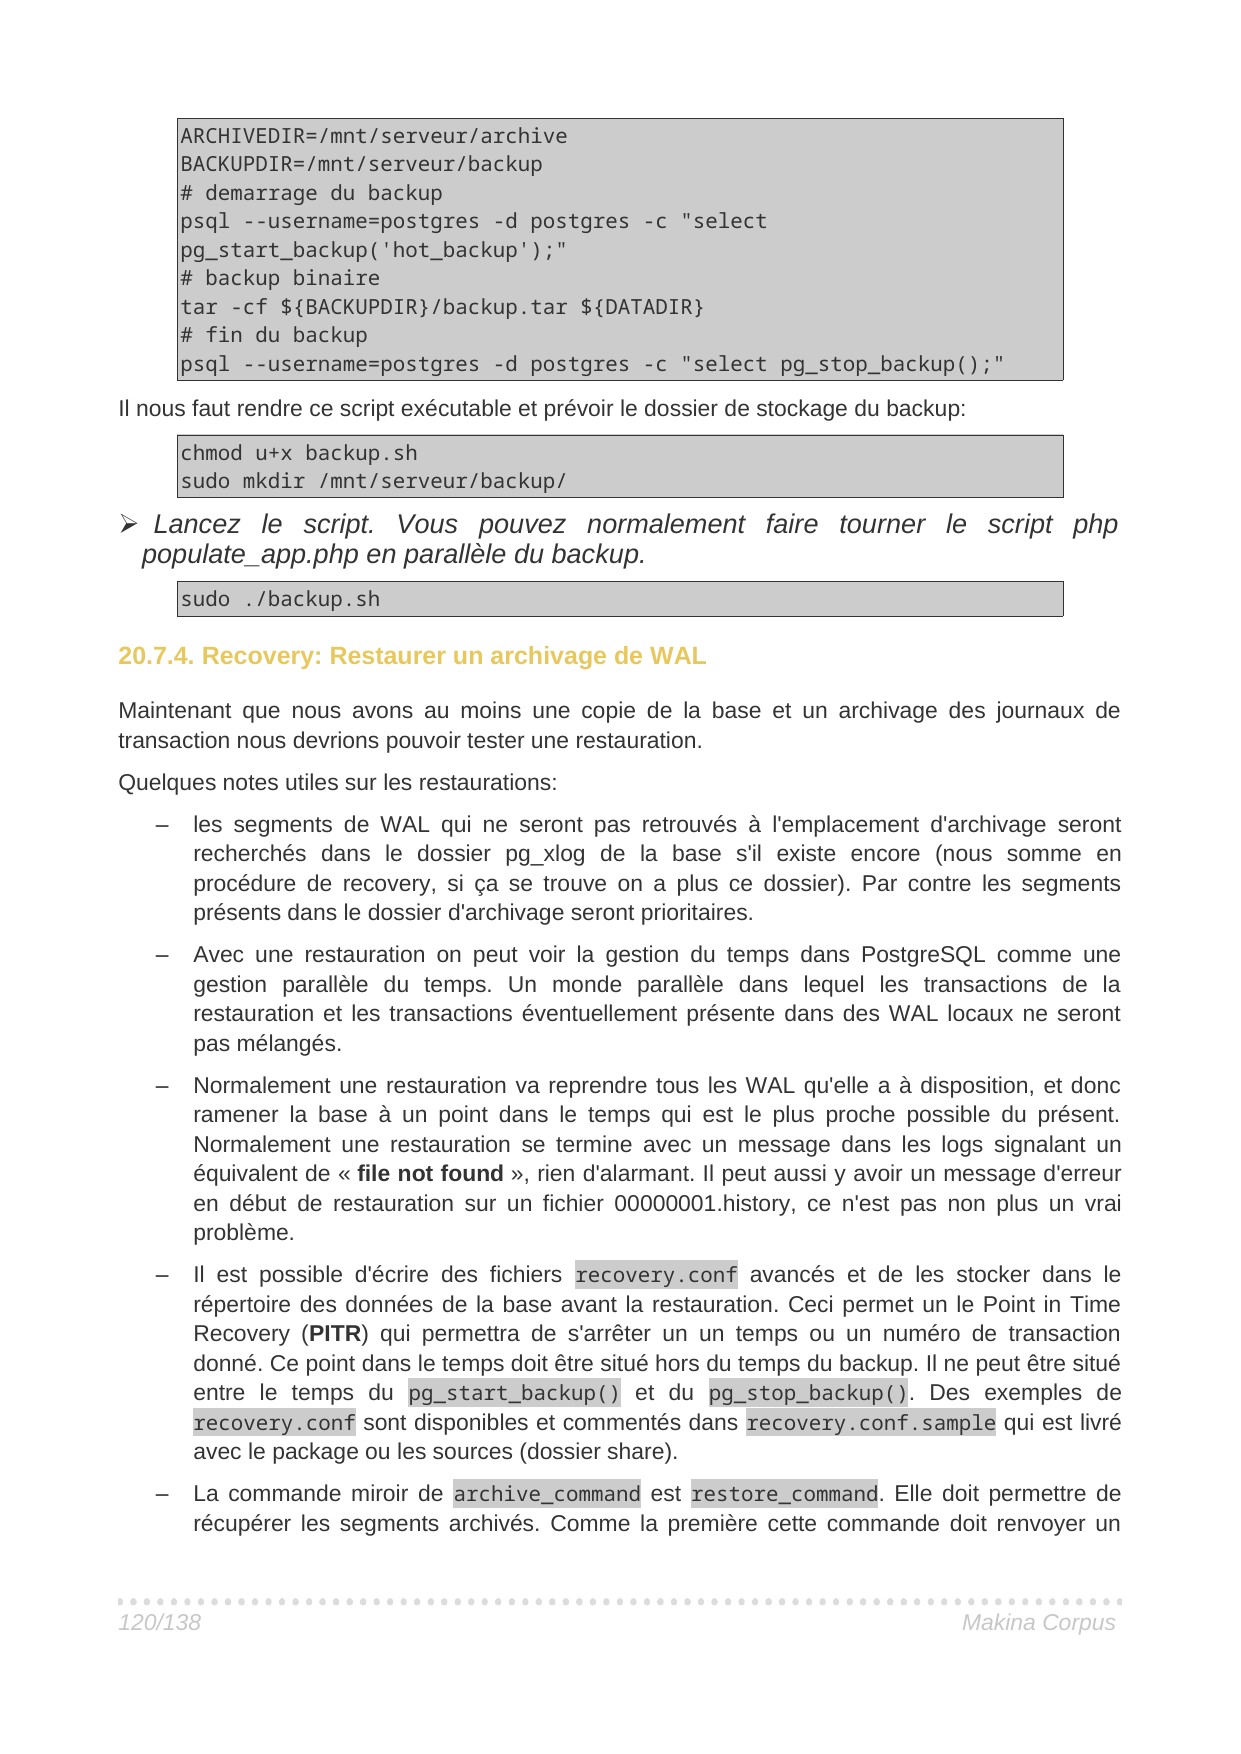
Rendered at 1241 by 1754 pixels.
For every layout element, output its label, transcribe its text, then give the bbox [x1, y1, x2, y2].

list Il est possible d'écrire des fichiers recovery.conf avancés et de les stocker dans le répertoire des données de la base avant la restauration. Ceci permet un le Point in Time Recovery (PITR) qui permettra de s'arrêter un un temps ou un numéro de transaction donné. Ce point dans le temps doit être situé hors du temps du backup. Il ne peut être situé entre le temps du pg_start_backup() et du pg_stop_backup(). Des exemples de recovery.conf sont disponibles et commentés dans recovery.conf.sample qui est livré avec le package ou les sources (dossier share). [156, 1259, 1122, 1465]
list Avec une restauration on peut voir la gestion du temps dans PostgreSQL comme une gestion parallèle du temps. Un monde parallèle dans lequel les transactions de la restauration et les transactions éventuellement présente dans des WAL locaux ne seront pas mélangés. [156, 939, 1122, 1057]
text BACKUPDIR=/mnt/serveur/backup [178, 147, 1063, 175]
text # demarrage du backup [178, 175, 1063, 203]
list Lancez le script. Vous pouvez normalement faire tourner le script php populate_app.php en parallèle du backup. [118, 510, 1122, 569]
text psql --username=postgres -d postgres -c "select pg_stop_backup();" [178, 346, 1063, 380]
text Quelques notes utiles sur les restaurations: [118, 767, 1122, 796]
picture [118, 1593, 1123, 1610]
text sudo mkdir /mnt/serveur/backup/ [178, 463, 1063, 497]
text psql --username=postgres -d postgres -c "select pg_start_backup('hot_backup');" [178, 203, 1063, 260]
text Maintenant que nous avons au moins une copie de la base et un archivage des journaux de transaction nous devrions pouvoir tester une restauration. [118, 695, 1122, 754]
text # fin du backup [178, 317, 1063, 346]
text ARCHIVEDIR=/mnt/serveur/archive [178, 119, 1063, 147]
text chmod u+x backup.sh [178, 436, 1063, 463]
text tar -cf ${BACKUPDIR}/backup.tar ${DATADIR} [178, 289, 1063, 317]
text Il nous faut rendre ce script exécutable et prévoir le dossier de stockage du backup: [118, 393, 1122, 422]
text sudo ./backup.sh [178, 582, 1063, 616]
subtitle Recovery: Restaurer un archivage de WAL [118, 641, 1122, 670]
list Normalement une restauration va reprendre tous les WAL qu'elle a à disposition, et donc ramener la base à un point dans le temps qui est le plus proche possible du présent. Normalement une restauration se termine avec un message dans les logs signalant un équivalent de « file not found », rien d'alarmant. Il peut aussi y avoir un message d'erreur en début de restauration sur un fichier 00000001.history, ce n'est pas non plus un vrai problème. [156, 1070, 1122, 1247]
list les segments de WAL qui ne seront pas retrouvés à l'emplacement d'archivage seront recherchés dans le dossier pg_xlog de la base s'il existe encore (nous somme en procédure de recovery, si ça se trouve on a plus ce dossier). Par contre les segments présents dans le dossier d'archivage seront prioritaires. [156, 809, 1122, 927]
text # backup binaire [178, 260, 1063, 289]
list La commande miroir de archive_command est restore_command. Elle doit permettre de récupérer les segments archivés. Comme la première cette commande doit renvoyer un [156, 1478, 1122, 1537]
